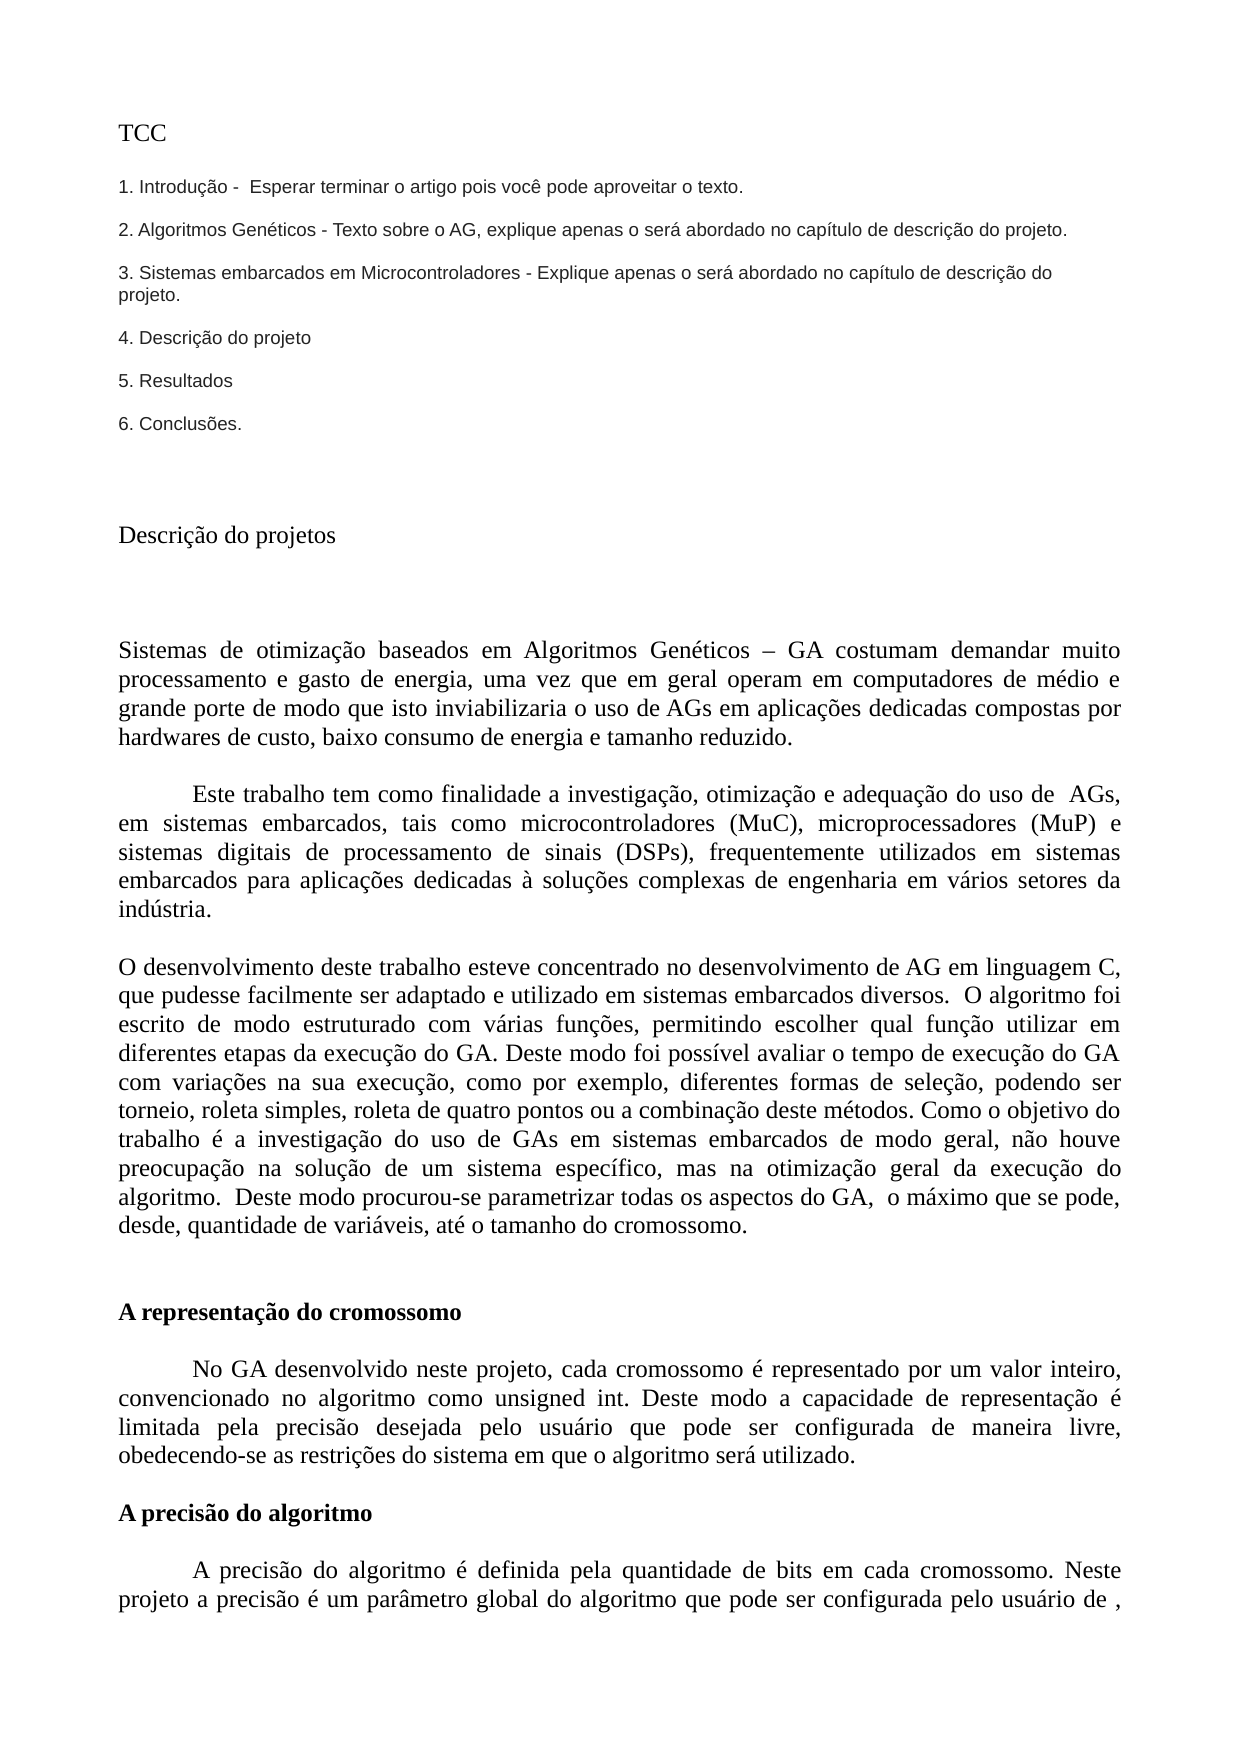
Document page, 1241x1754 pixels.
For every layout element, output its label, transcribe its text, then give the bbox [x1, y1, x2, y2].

text 6. Conclusões. [118, 413, 1122, 434]
text A representação do cromossomo [118, 1297, 1122, 1326]
text Descrição do projetos [118, 521, 1122, 549]
text O desenvolvimento deste trabalho esteve concentrado no desenvolvimento de AG em linguagem C, que pudesse facilmente ser adaptado e utilizado em sistemas embarcados diversos. O algoritmo foi escrito de modo estruturado com várias funções, permitindo escolher qual função utilizar em diferentes etapas da execução do GA. Deste modo foi possível avaliar o tempo de execução do GA com variações na sua execução, como por exemplo, diferentes formas de seleção, podendo ser torneio, roleta simples, roleta de quatro pontos ou a combinação deste métodos. Como o objetivo do trabalho é a investigação do uso de GAs em sistemas embarcados de modo geral, não houve preocupação na solução de um sistema específico, mas na otimização geral da execução do algoritmo. Deste modo procurou-se parametrizar todas os aspectos do GA, o máximo que se pode, desde, quantidade de variáveis, até o tamanho do cromossomo. [118, 952, 1122, 1239]
text No GA desenvolvido neste projeto, cada cromossomo é representado por um valor inteiro, convencionado no algoritmo como unsigned int. Deste modo a capacidade de representação é limitada pela precisão desejada pelo usuário que pode ser configurada de maneira livre, obedecendo-se as restrições do sistema em que o algoritmo será utilizado. [118, 1354, 1122, 1469]
text A precisão do algoritmo [118, 1498, 1122, 1527]
text Sistemas de otimização baseados em Algoritmos Genéticos – GA costumam demandar muito processamento e gasto de energia, uma vez que em geral operam em computadores de médio e grande porte de modo que isto inviabilizaria o uso de AGs em aplicações dedicadas compostas por hardwares de custo, baixo consumo de energia e tamanho reduzido. [118, 636, 1122, 751]
text 5. Resultados [118, 370, 1122, 391]
text TCC [118, 118, 1122, 147]
text Este trabalho tem como finalidade a investigação, otimização e adequação do uso de AGs, em sistemas embarcados, tais como microcontroladores (MuC), microprocessadores (MuP) e sistemas digitais de processamento de sinais (DSPs), frequentemente utilizados em sistemas embarcados para aplicações dedicadas à soluções complexas de engenharia em vários setores da indústria. [118, 779, 1122, 923]
text 1. Introdução - Esperar terminar o artigo pois você pode aproveitar o texto. [118, 176, 1122, 197]
text A precisão do algoritmo é definida pela quantidade de bits em cada cromossomo. Neste projeto a precisão é um parâmetro global do algoritmo que pode ser configurada pelo usuário de , [118, 1556, 1122, 1613]
text 3. Sistemas embarcados em Microcontroladores - Explique apenas o será abordado no capítulo de descrição do projeto. [118, 262, 1122, 305]
text 2. Algoritmos Genéticos - Texto sobre o AG, explique apenas o será abordado no capítulo de descrição do projeto. [118, 219, 1122, 240]
text 4. Descrição do projeto [118, 327, 1122, 348]
